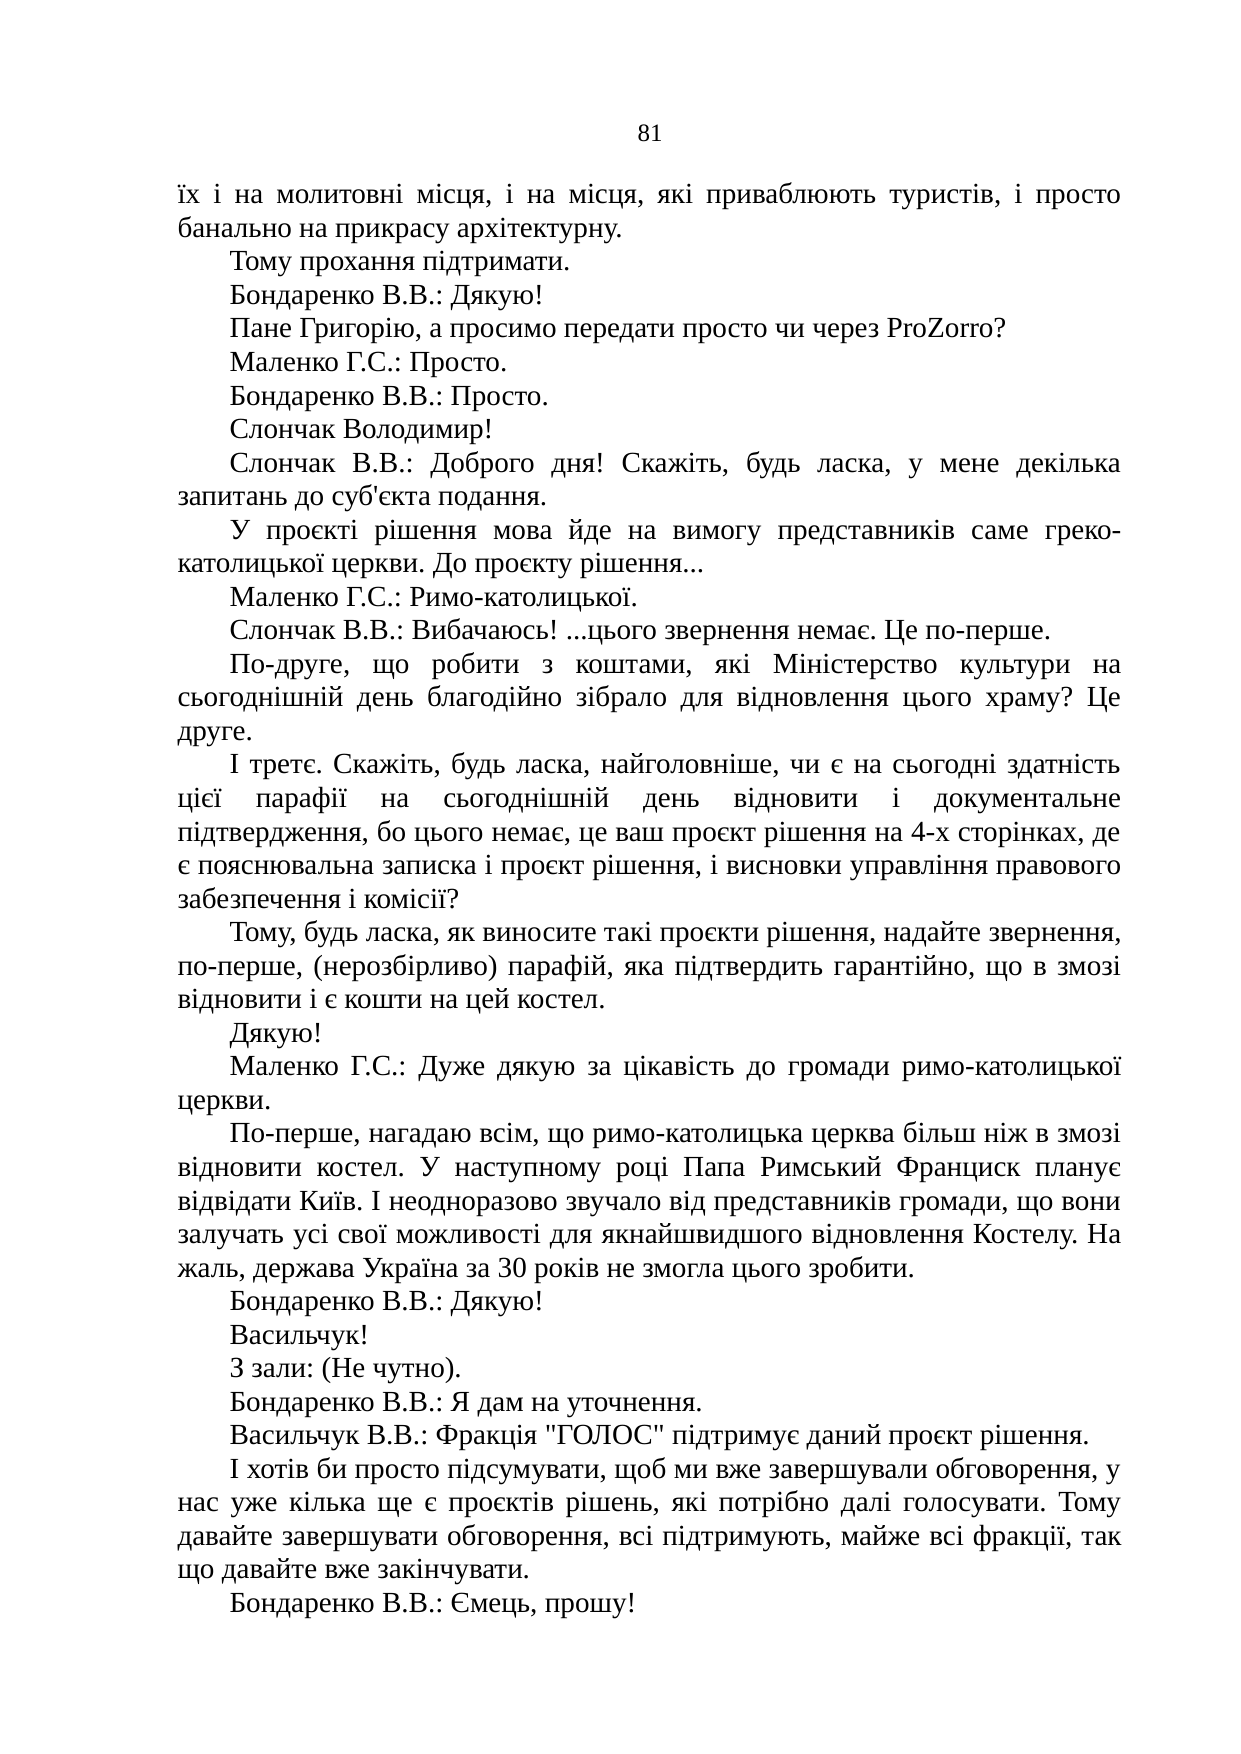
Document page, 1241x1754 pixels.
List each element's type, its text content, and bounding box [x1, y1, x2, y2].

text Бондаренко В.В.: Дякую! [177, 277, 1122, 311]
text Дякую! [177, 1015, 1122, 1048]
text їх і на молитовні місця, і на місця, які приваблюють туристів, і просто банально на прикрасу архітектурну. [177, 176, 1122, 243]
text Слончак Володимир! [177, 411, 1122, 445]
text Васильчук В.В.: Фракція "ГОЛОС" підтримує даний проєкт рішення. [177, 1417, 1122, 1451]
text Пане Григорію, а просимо передати просто чи через ProZorro? [177, 311, 1122, 344]
text У проєкті рішення мова йде на вимогу представників саме греко-католицької церкви. До проєкту рішення... [177, 512, 1122, 579]
text Бондаренко В.В.: Я дам на уточнення. [177, 1384, 1122, 1417]
text Маленко Г.С.: Дуже дякую за цікавість до громади римо-католицької церкви. [177, 1048, 1122, 1116]
text І хотів би просто підсумувати, щоб ми вже завершували обговорення, у нас уже кілька ще є проєктів рішень, які потрібно далі голосувати. Тому давайте завершувати обговорення, всі підтримують, майже всі фракції, так що давайте вже закінчувати. [177, 1451, 1122, 1585]
text Тому, будь ласка, як виносите такі проєкти рішення, надайте звернення, по-перше, (нерозбірливо) парафій, яка підтвердить гарантійно, що в змозі відновити і є кошти на цей костел. [177, 914, 1122, 1015]
text Маленко Г.С.: Римо-католицької. [177, 579, 1122, 612]
text Маленко Г.С.: Просто. [177, 344, 1122, 378]
text Бондаренко В.В.: Дякую! [177, 1283, 1122, 1317]
text Слончак В.В.: Доброго дня! Скажіть, будь ласка, у мене декілька запитань до суб'єкта подання. [177, 445, 1122, 512]
text По-друге, що робити з коштами, які Міністерство культури на сьогоднішній день благодійно зібрало для відновлення цього храму? Це друге. [177, 646, 1122, 747]
text І третє. Скажіть, будь ласка, найголовніше, чи є на сьогодні здатність цієї парафії на сьогоднішній день відновити і документальне підтвердження, бо цього немає, це ваш проєкт рішення на 4-х сторінках, де є пояснювальна записка і проєкт рішення, і висновки управління правового забезпечення і комісії? [177, 747, 1122, 914]
text Слончак В.В.: Вибачаюсь! ...цього звернення немає. Це по-перше. [177, 612, 1122, 646]
text Васильчук! [177, 1317, 1122, 1350]
text Тому прохання підтримати. [177, 243, 1122, 277]
text Бондаренко В.В.: Просто. [177, 378, 1122, 411]
text По-перше, нагадаю всім, що римо-католицька церква більш ніж в змозі відновити костел. У наступному році Папа Римський Франциск планує відвідати Київ. І неодноразово звучало від представників громади, що вони залучать усі свої можливості для якнайшвидшого відновлення Костелу. На жаль, держава Україна за 30 років не змогла цього зробити. [177, 1116, 1122, 1283]
text Бондаренко В.В.: Ємець, прошу! [177, 1585, 1122, 1619]
text З зали: (Не чутно). [177, 1350, 1122, 1384]
